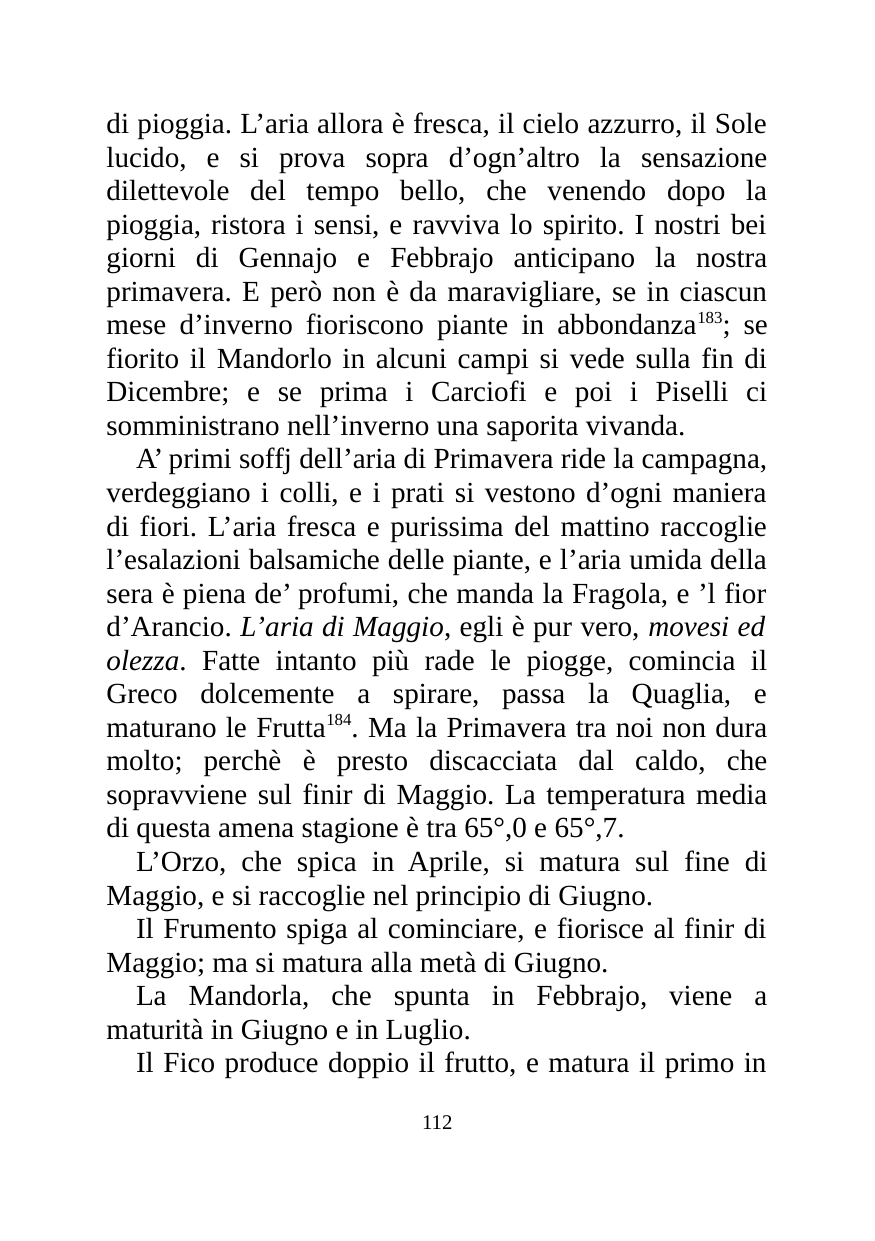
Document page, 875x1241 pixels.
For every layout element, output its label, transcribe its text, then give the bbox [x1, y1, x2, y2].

text di pioggia. L’aria allora è fresca, il cielo azzurro, il Sole lucido, e si prova sopra d’ogn’altro la sensazione dilettevole del tempo bello, che venendo dopo la pioggia, ristora i sensi, e ravviva lo spirito. I nostri bei giorni di Gennajo e Febbrajo anticipano la nostra primavera. E però non è da maravigliare, se in ciascun mese d’inverno fioriscono piante in abbondanza; se fiorito il Mandorlo in alcuni campi si vede sulla fin di Dicembre; e se prima i Carciofi e poi i Piselli ci somministrano nell’inverno una saporita vivanda. [106, 106, 768, 442]
text L’Orzo, che spica in Aprile, si matura sul fine di Maggio, e si raccoglie nel principio di Giugno. [106, 844, 768, 911]
text La Mandorla, che spunta in Febbrajo, viene a maturità in Giugno e in Luglio. [106, 978, 768, 1045]
text Il Frumento spiga al cominciare, e fiorisce al finir di Maggio; ma si matura alla metà di Giugno. [106, 911, 768, 978]
text Il Fico produce doppio il frutto, e matura il primo in [106, 1045, 768, 1079]
text A’ primi soffj dell’aria di Primavera ride la campagna, verdeggiano i colli, e i prati si vestono d’ogni maniera di fiori. L’aria fresca e purissima del mattino raccoglie l’esalazioni balsamiche delle piante, e l’aria umida della sera è piena de’ profumi, che manda la Fragola, e ’l fior d’Arancio. L’aria di Maggio, egli è pur vero, movesi ed olezza. Fatte intanto più rade le piogge, comincia il Greco dolcemente a spirare, passa la Quaglia, e maturano le Frutta. Ma la Primavera tra noi non dura molto; perchè è presto discacciata dal caldo, che sopravviene sul finir di Maggio. La temperatura media di questa amena stagione è tra 65°,0 e 65°,7. [106, 442, 768, 844]
